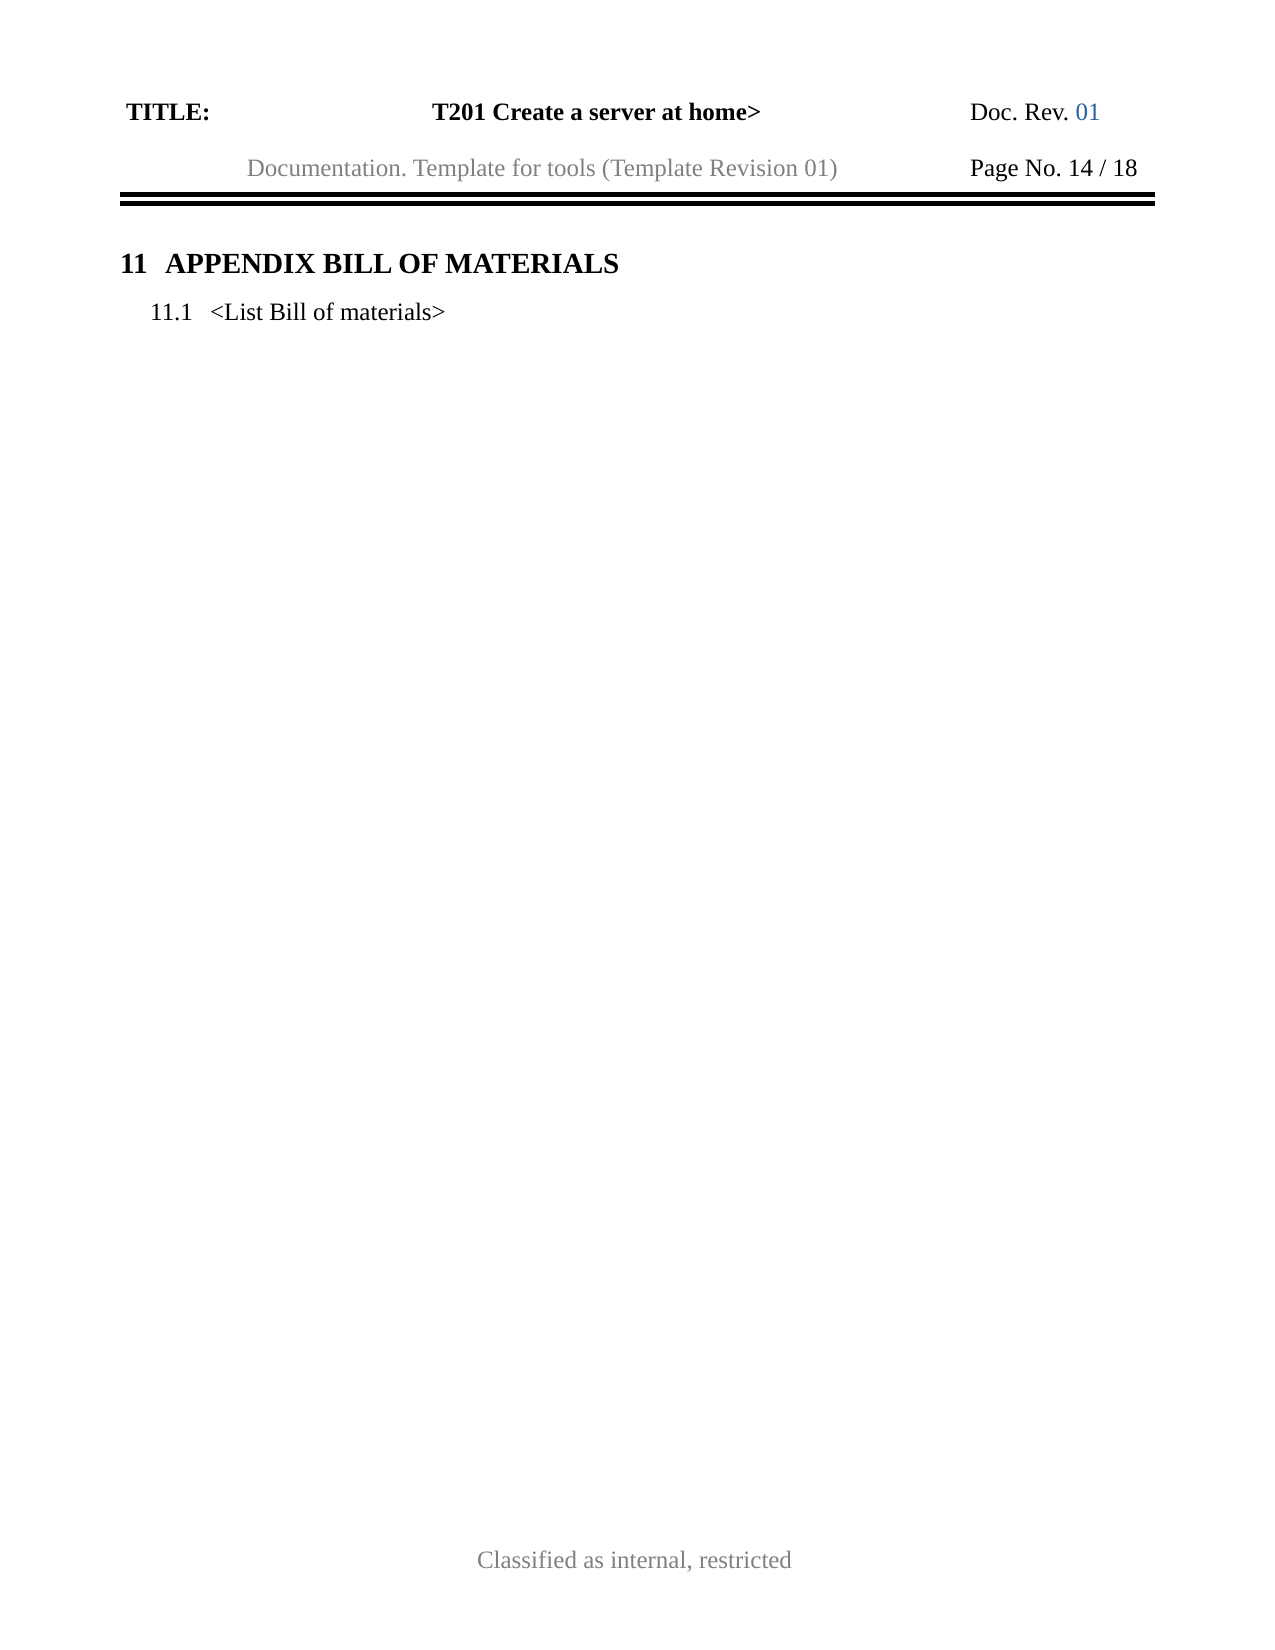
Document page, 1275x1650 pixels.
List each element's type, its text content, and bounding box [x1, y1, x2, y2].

subtitle <List Bill of materials> [120, 297, 1155, 326]
subtitle Appendix Bill of materials [120, 246, 1155, 280]
